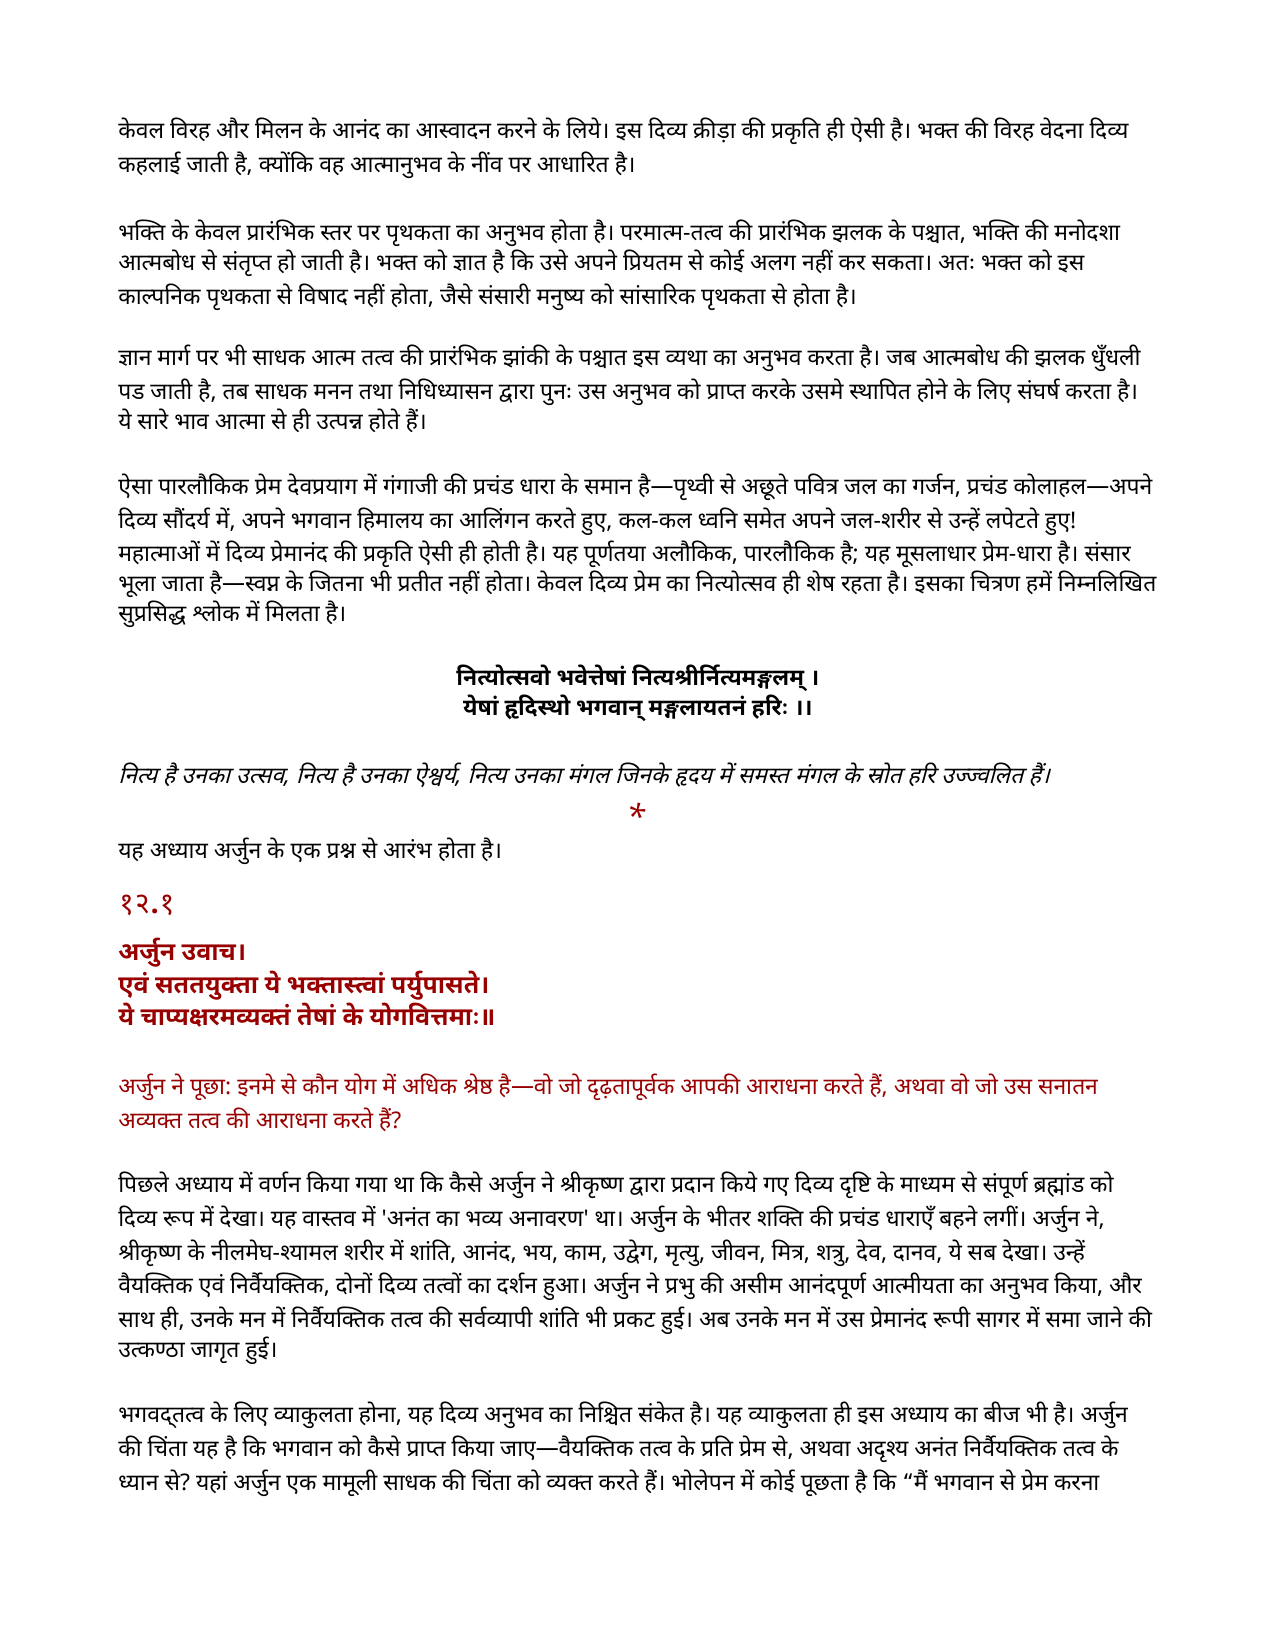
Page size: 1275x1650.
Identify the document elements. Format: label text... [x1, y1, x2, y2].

text अर्जुन ने पूछा: इनमे से कौन योग में अधिक श्रेष्ठ है—वो जो दृढ़तापूर्वक आपकी आराधना करते हैं, अथवा वो जो उस सनातन अव्यक्त तत्व की आराधना करते हैं? [118, 1070, 1157, 1138]
text * [118, 793, 1157, 838]
text ऐसा पारलौकिक प्रेम देवप्रयाग में गंगाजी की प्रचंड धारा के समान है—पृथ्वी से अछूते पवित्र जल का गर्जन, प्रचंड कोलाहल—अपने दिव्य सौंदर्य में, अपने भगवान हिमालय का आलिंगन करते हुए, कल-कल ध्वनि समेत अपने जल-शरीर से उन्हें लपेटते हुए! महात्माओं में दिव्य प्रेमानंद की प्रकृति ऐसी ही होती है। यह पूर्णतया अलौकिक, पारलौकिक है; यह मूसलाधार प्रेम-धारा है। संसार भूला जाता है—स्वप्न के जितना भी प्रतीत नहीं होता। केवल दिव्य प्रेम का नित्योत्सव ही शेष रहता है। इसका चित्रण हमें निम्नलिखित सुप्रसिद्ध श्लोक में मिलता है। [118, 470, 1157, 631]
text एवं सततयुक्ता ये भक्तास्त्वां पर्युपासते। [118, 971, 1157, 1003]
text नित्य है उनका उत्सव, नित्य है उनका ऐश्वर्य, नित्य उनका मंगल जिनके हृदय में समस्त मंगल के स्रोत हरि उज्ज्वलित हैं। [118, 759, 1157, 793]
text भक्ति के केवल प्रारंभिक स्तर पर पृथकता का अनुभव होता है। परमात्म-तत्व की प्रारंभिक झलक के पश्चात, भक्ति की मनोदशा आत्मबोध से संतृप्त हो जाती है। भक्त को ज्ञात है कि उसे अपने प्रियतम से कोई अलग नहीं कर सकता। अतः भक्त को इस काल्पनिक पृथकता से विषाद नहीं होता, जैसे संसारी मनुष्य को सांसारिक पृथकता से होता है। [118, 216, 1157, 313]
text नित्योत्सवो भवेत्तेषां नित्यश्रीर्नित्यमङ्गलम् । [118, 665, 1157, 695]
text ये चाप्यक्षरमव्यक्तं तेषां के योगवित्तमाः॥ [118, 1003, 1157, 1036]
subtitle १२.१ [118, 883, 1157, 926]
text भगवद्तत्व के लिए व्याकुलता होना, यह दिव्य अनुभव का निश्चित संकेत है। यह व्याकुलता ही इस अध्याय का बीज भी है। अर्जुन की चिंता यह है कि भगवान को कैसे प्राप्त किया जाए—वैयक्तिक तत्व के प्रति प्रेम से, अथवा अदृश्य अनंत निर्वैयक्तिक तत्व के ध्यान से? यहां अर्जुन एक मामूली साधक की चिंता को व्यक्त करते हैं। भोलेपन में कोई पूछता है कि “मैं भगवान से प्रेम करना [118, 1398, 1157, 1500]
text येषां हृदिस्थो भगवान् मङ्गलायतनं हरिः ।। [118, 695, 1157, 725]
text केवल विरह और मिलन के आनंद का आस्वादन करने के लिये। इस दिव्य क्रीड़ा की प्रकृति ही ऐसी है। भक्त की विरह वेदना दिव्य कहलाई जाती है, क्योंकि वह आत्मानुभव के नींव पर आधारित है। [118, 118, 1157, 182]
text यह अध्याय अर्जुन के एक प्रश्न से आरंभ होता है। [118, 838, 1157, 868]
text ज्ञान मार्ग पर भी साधक आत्म तत्व की प्रारंभिक झांकी के पश्चात इस व्यथा का अनुभव करता है। जब आत्मबोध की झलक धुँधली पड जाती है, तब साधक मनन तथा निधिध्यासन द्वारा पुनः उस अनुभव को प्राप्त करके उसमे स्थापित होने के लिए संघर्ष करता है। ये सारे भाव आत्मा से ही उत्पन्न होते हैं। [118, 345, 1157, 438]
text अर्जुन उवाच। [118, 938, 1157, 971]
text पिछले अध्याय में वर्णन किया गया था कि कैसे अर्जुन ने श्रीकृष्ण द्वारा प्रदान किये गए दिव्य दृष्टि के माध्यम से संपूर्ण ब्रह्मांड को दिव्य रूप में देखा। यह वास्तव में 'अनंत का भव्य अनावरण' था। अर्जुन के भीतर शक्ति की प्रचंड धाराएँ बहने लगीं। अर्जुन ने, श्रीकृष्ण के नीलमेघ-श्यामल शरीर में शांति, आनंद, भय, काम, उद्वेग, मृत्यु, जीवन, मित्र, शत्रु, देव, दानव, ये सब देखा। उन्हें वैयक्तिक एवं निर्वैयक्तिक, दोनों दिव्य तत्वों का दर्शन हुआ। अर्जुन ने प्रभु की असीम आनंदपूर्ण आत्मीयता का अनुभव किया, और साथ ही, उनके मन में निर्वैयक्तिक तत्व की सर्वव्यापी शांति भी प्रकट हुई। अब उनके मन में उस प्रेमानंद रूपी सागर में समा जाने की उत्कण्ठा जागृत हुई। [118, 1172, 1157, 1367]
